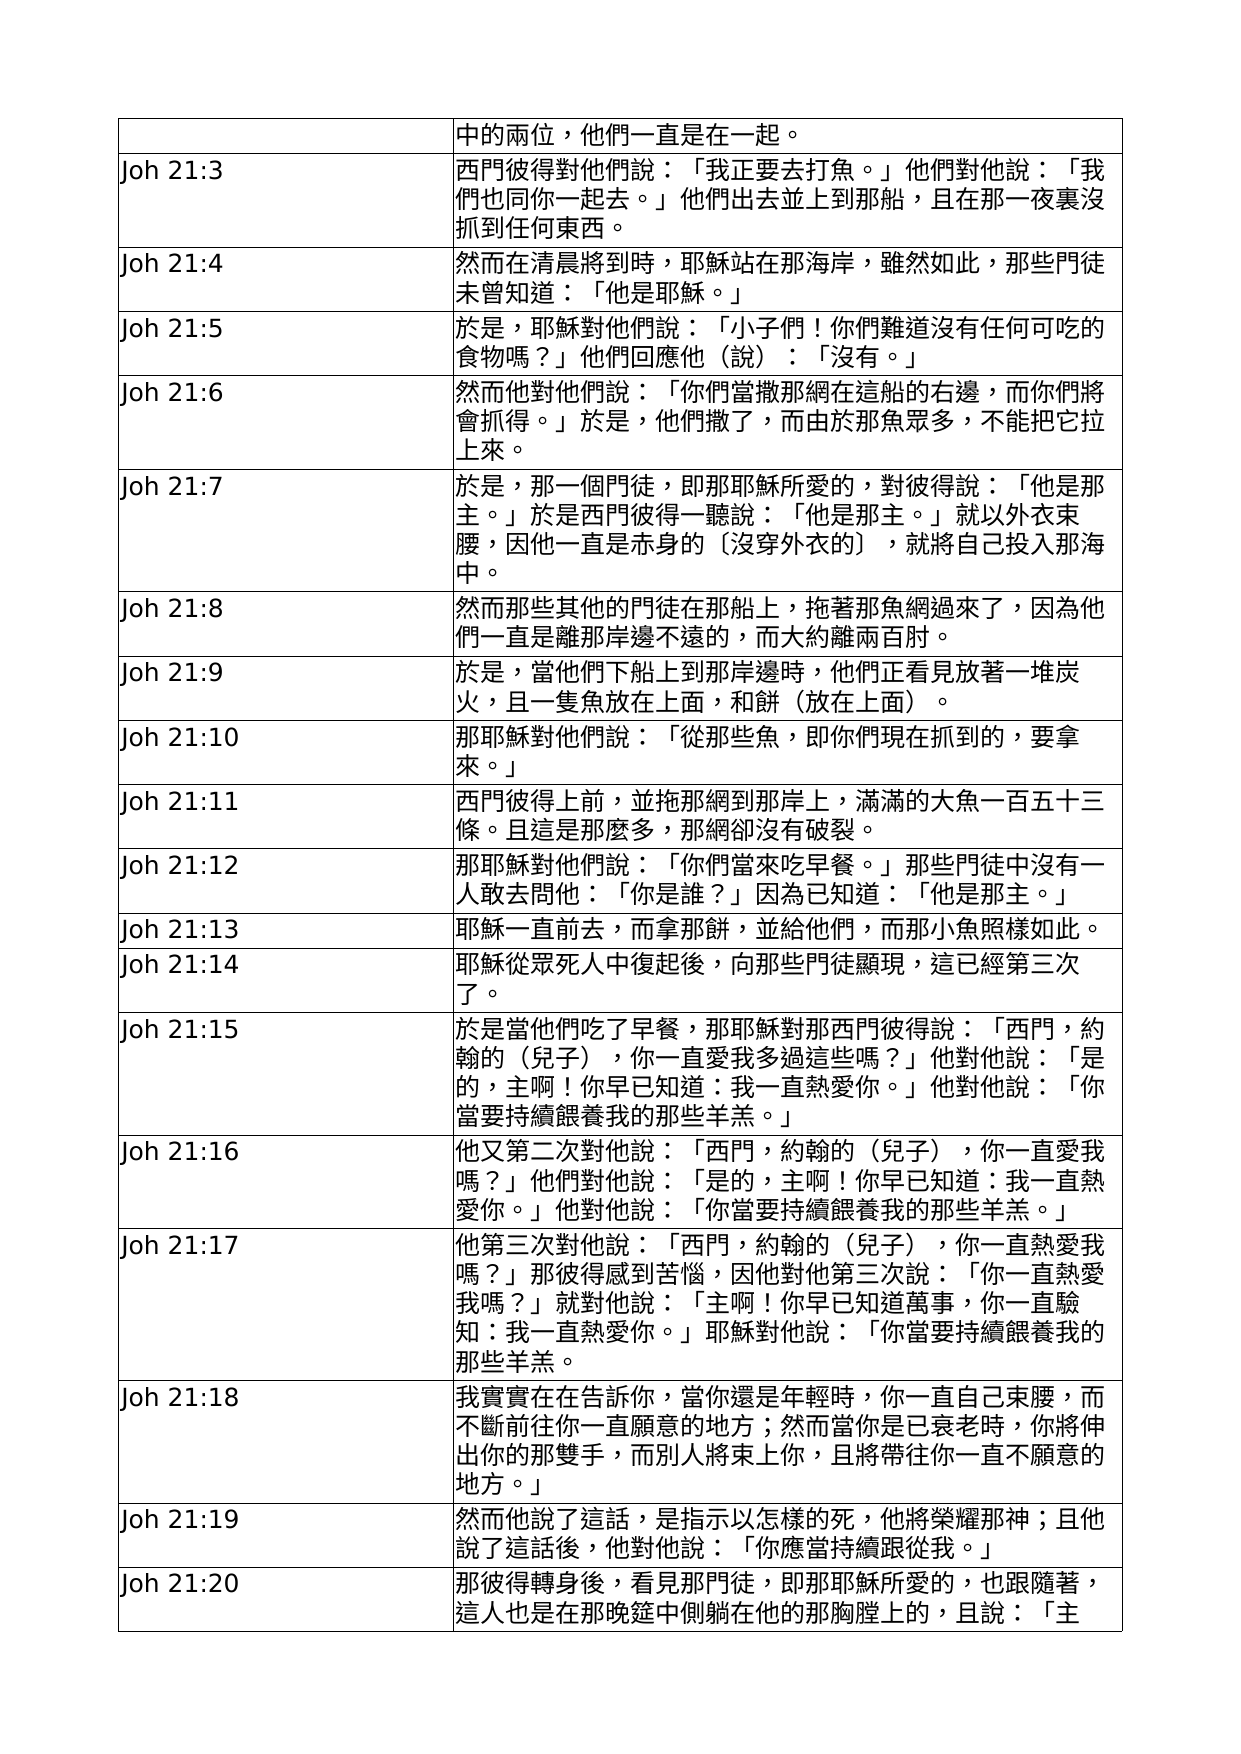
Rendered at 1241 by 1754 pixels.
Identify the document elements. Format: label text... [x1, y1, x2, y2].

table_cell Joh 21:16 [119, 1136, 453, 1228]
table_cell 中的兩位，他們一直是在一起。 [454, 119, 1122, 153]
table_cell 於是當他們吃了早餐，那耶穌對那西門彼得說：「西門，約翰的（兒子），你一直愛我多過這些嗎？」他對他說：「是的，主啊！你早已知道：我一直熱愛你。」他對他說：「你當要持續餵養我的那些羊羔。」 [454, 1013, 1122, 1134]
table_cell 於是，那一個門徒，即那耶穌所愛的，對彼得說：「他是那主。」於是西門彼得一聽說：「他是那主。」就以外衣束腰，因他一直是赤身的〔沒穿外衣的〕，就將自己投入那海中。 [454, 470, 1122, 591]
table_cell Joh 21:6 [119, 376, 453, 469]
table_cell 然而那些其他的門徒在那船上，拖著那魚網過來了，因為他們一直是離那岸邊不遠的，而大約離兩百肘。 [454, 592, 1122, 656]
table_cell Joh 21:14 [119, 949, 453, 1012]
table_cell 他第三次對他說：「西門，約翰的（兒子），你一直熱愛我嗎？」那彼得感到苦惱，因他對他第三次說：「你一直熱愛我嗎？」就對他說：「主啊！你早已知道萬事，你一直驗知：我一直熱愛你。」耶穌對他說：「你當要持續餵養我的那些羊羔。 [454, 1229, 1122, 1380]
table_cell Joh 21:18 [119, 1381, 453, 1502]
table_cell Joh 21:15 [119, 1013, 453, 1134]
table_cell [119, 119, 453, 153]
table_cell Joh 21:4 [119, 248, 453, 311]
table_cell 他又第二次對他說：「西門，約翰的（兒子），你一直愛我嗎？」他們對他說：「是的，主啊！你早已知道：我一直熱愛你。」他對他說：「你當要持續餵養我的那些羊羔。」 [454, 1136, 1122, 1228]
table_cell 於是，耶穌對他們說：「小子們！你們難道沒有任何可吃的食物嗎？」他們回應他（說）：「沒有。」 [454, 312, 1122, 375]
table_cell Joh 21:11 [119, 785, 453, 848]
table_cell Joh 21:7 [119, 470, 453, 591]
table_cell 耶穌一直前去，而拿那餅，並給他們，而那小魚照樣如此。 [454, 914, 1122, 948]
table_cell 那彼得轉身後，看見那門徒，即那耶穌所愛的，也跟隨著，這人也是在那晚筵中側躺在他的那胸膛上的，且說：「主 [454, 1568, 1122, 1631]
table_cell 然而在清晨將到時，耶穌站在那海岸，雖然如此，那些門徒未曾知道：「他是耶穌。」 [454, 248, 1122, 311]
table_cell 那耶穌對他們說：「從那些魚，即你們現在抓到的，要拿來。」 [454, 721, 1122, 784]
table_cell Joh 21:12 [119, 849, 453, 913]
table_cell Joh 21:3 [119, 154, 453, 247]
table_cell 西門彼得對他們說：「我正要去打魚。」他們對他說：「我們也同你一起去。」他們出去並上到那船，且在那一夜裏沒抓到任何東西。 [454, 154, 1122, 247]
table_cell 然而他對他們說：「你們當撒那網在這船的右邊，而你們將會抓得。」於是，他們撒了，而由於那魚眾多，不能把它拉上來。 [454, 376, 1122, 469]
table_cell Joh 21:5 [119, 312, 453, 375]
table_cell 那耶穌對他們說：「你們當來吃早餐。」那些門徒中沒有一人敢去問他：「你是誰？」因為已知道：「他是那主。」 [454, 849, 1122, 913]
table_cell Joh 21:8 [119, 592, 453, 656]
table_cell Joh 21:13 [119, 914, 453, 948]
table_cell 耶穌從眾死人中復起後，向那些門徒顯現，這已經第三次了。 [454, 949, 1122, 1012]
table_cell Joh 21:17 [119, 1229, 453, 1380]
table_cell Joh 21:9 [119, 657, 453, 720]
table_cell 於是，當他們下船上到那岸邊時，他們正看見放著一堆炭火，且一隻魚放在上面，和餅（放在上面）。 [454, 657, 1122, 720]
table_cell 西門彼得上前，並拖那網到那岸上，滿滿的大魚一百五十三條。且這是那麼多，那網卻沒有破裂。 [454, 785, 1122, 848]
table_cell Joh 21:19 [119, 1504, 453, 1567]
table_cell 我實實在在告訴你，當你還是年輕時，你一直自己束腰，而不斷前往你一直願意的地方；然而當你是已衰老時，你將伸出你的那雙手，而別人將束上你，且將帶往你一直不願意的地方。」 [454, 1381, 1122, 1502]
table_cell 然而他說了這話，是指示以怎樣的死，他將榮耀那神；且他說了這話後，他對他說：「你應當持續跟從我。」 [454, 1504, 1122, 1567]
table_cell Joh 21:10 [119, 721, 453, 784]
table_cell Joh 21:20 [119, 1568, 453, 1631]
